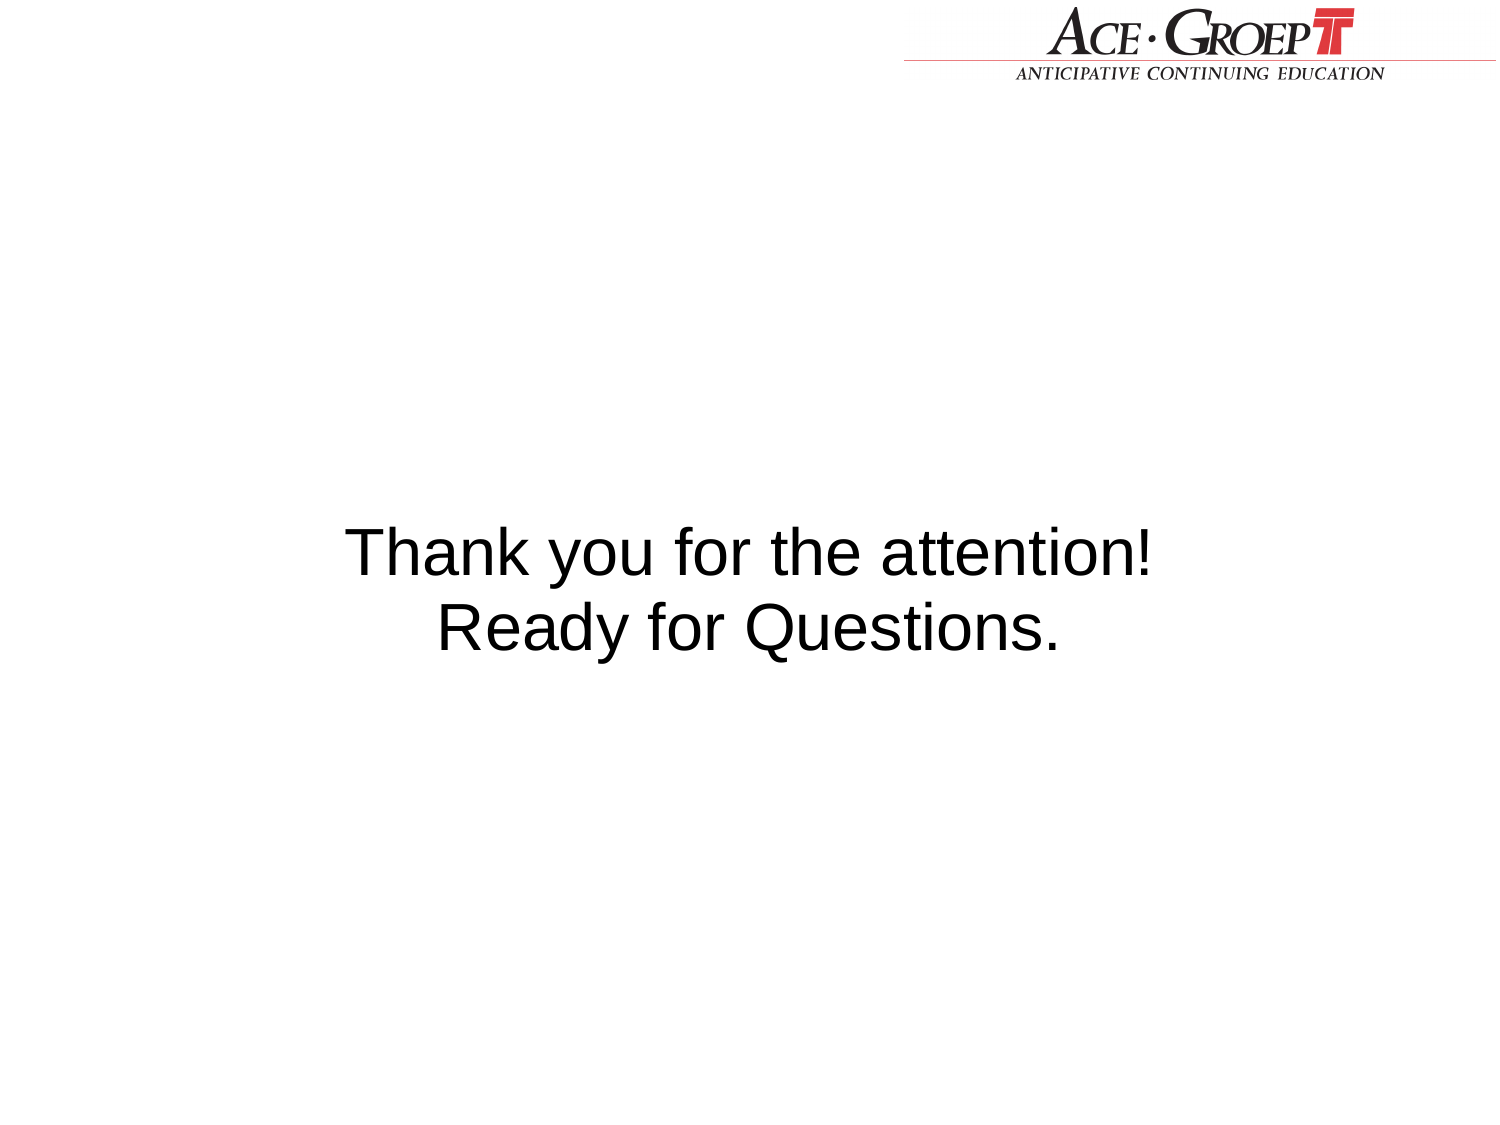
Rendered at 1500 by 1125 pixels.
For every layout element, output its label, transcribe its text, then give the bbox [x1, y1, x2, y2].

subtitle Thank you for the attention! Ready for Questions. [75, 263, 1425, 916]
picture [904, 7, 1496, 80]
